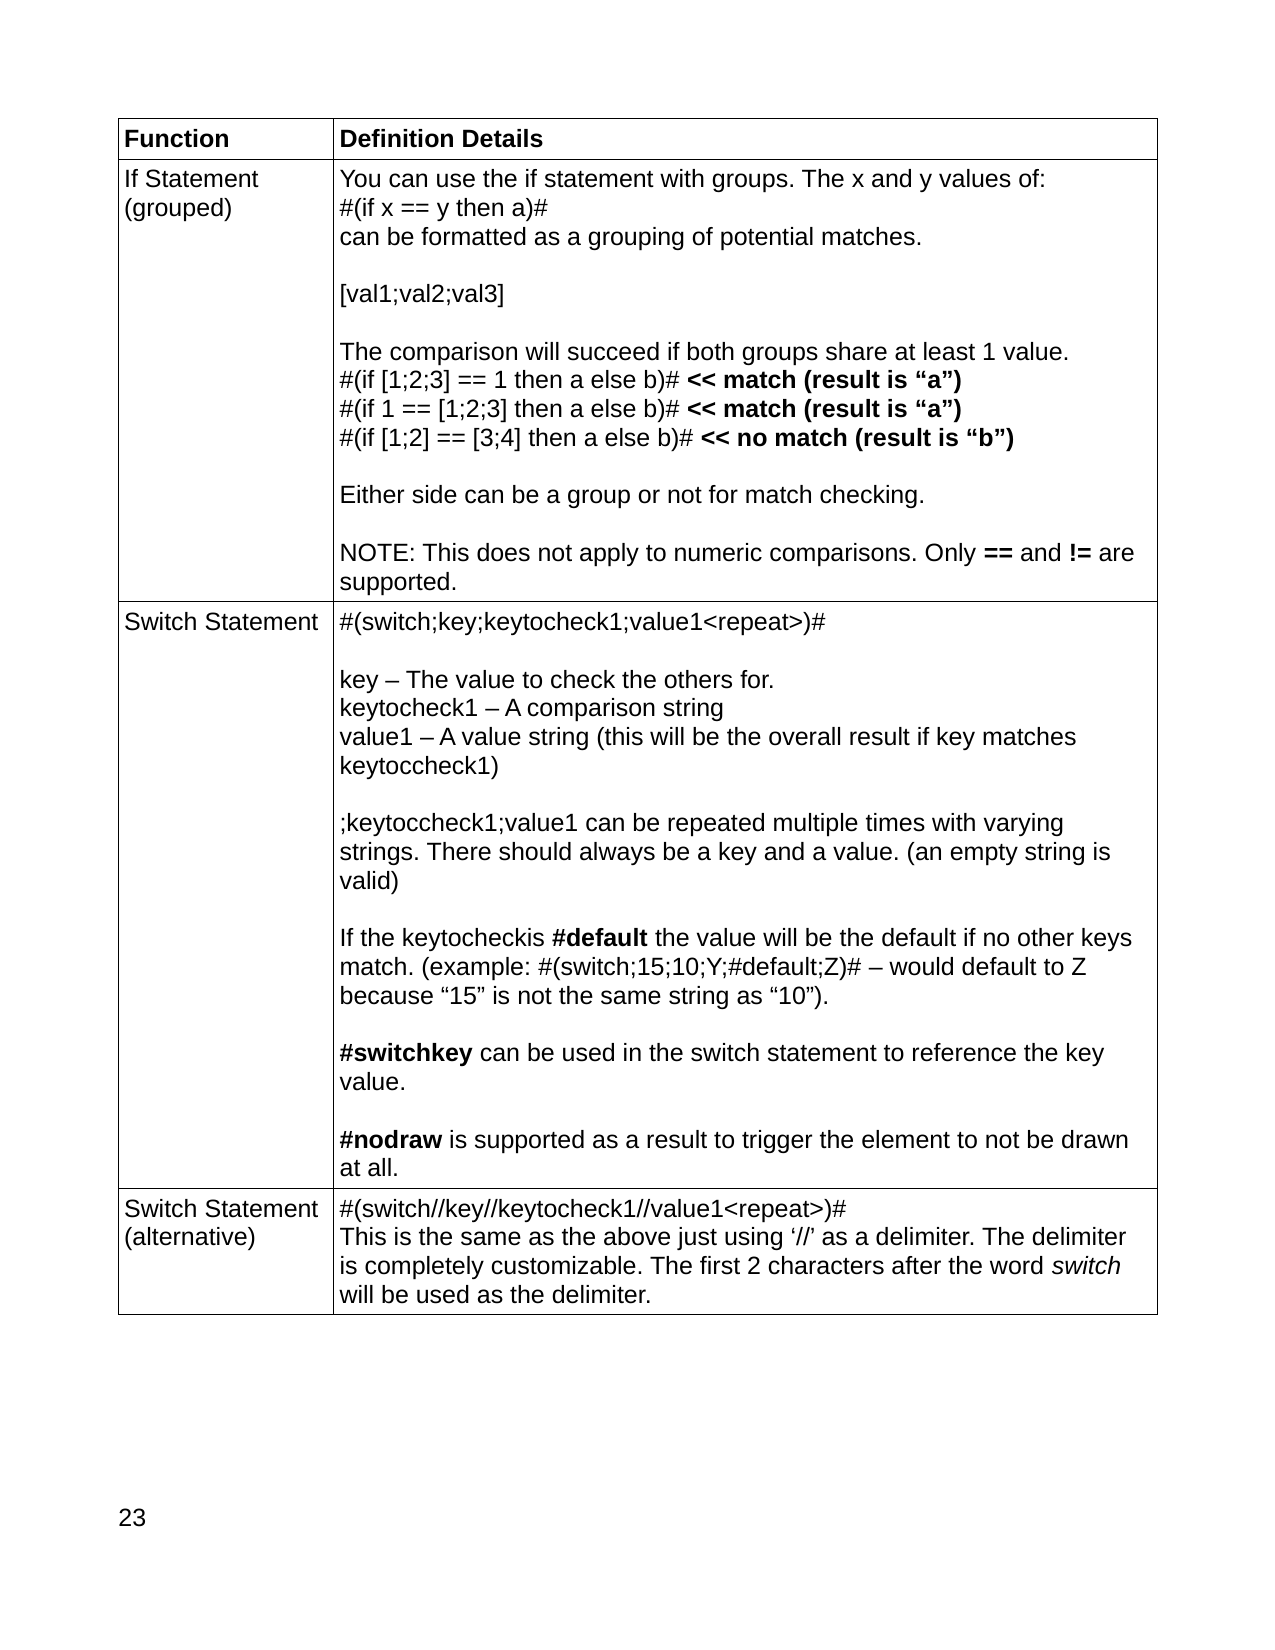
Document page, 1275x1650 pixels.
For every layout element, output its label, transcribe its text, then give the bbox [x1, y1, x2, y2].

table_cell If Statement (grouped) [119, 160, 333, 601]
table_header Function [119, 119, 333, 158]
table_cell You can use the if statement with groups. The x and y values of: #(if x == y then a)# can be formatted as a grouping of potential matches. [val1;val2;val3] The comparison will succeed if both groups share at least 1 value. #(if [1;2;3] == 1 then a else b)# << match (result is “a”) #(if 1 == [1;2;3] then a else b)# << match (result is “a”) #(if [1;2] == [3;4] then a else b)# << no match (result is “b”) Either side can be a group or not for match checking. NOTE: This does not apply to numeric comparisons. Only == and != are supported. [334, 160, 1157, 601]
table_cell #(switch//key//keytocheck1//value1<repeat>)# This is the same as the above just using ‘//’ as a delimiter. The delimiter is completely customizable. The first 2 characters after the word switch will be used as the delimiter. [334, 1189, 1157, 1314]
table_cell #(switch;key;keytocheck1;value1<repeat>)# key – The value to check the others for. keytocheck1 – A comparison string value1 – A value string (this will be the overall result if key matches keytoccheck1) ;keytoccheck1;value1 can be repeated multiple times with varying strings. There should always be a key and a value. (an empty string is valid) If the keytocheckis #default the value will be the default if no other keys match. (example: #(switch;15;10;Y;#default;Z)# – would default to Z because “15” is not the same string as “10”). #switchkey can be used in the switch statement to reference the key value. #nodraw is supported as a result to trigger the element to not be drawn at all. [334, 602, 1157, 1188]
table_cell Switch Statement (alternative) [119, 1189, 333, 1314]
table_cell Switch Statement [119, 602, 333, 1188]
table_header Definition Details [334, 119, 1157, 158]
